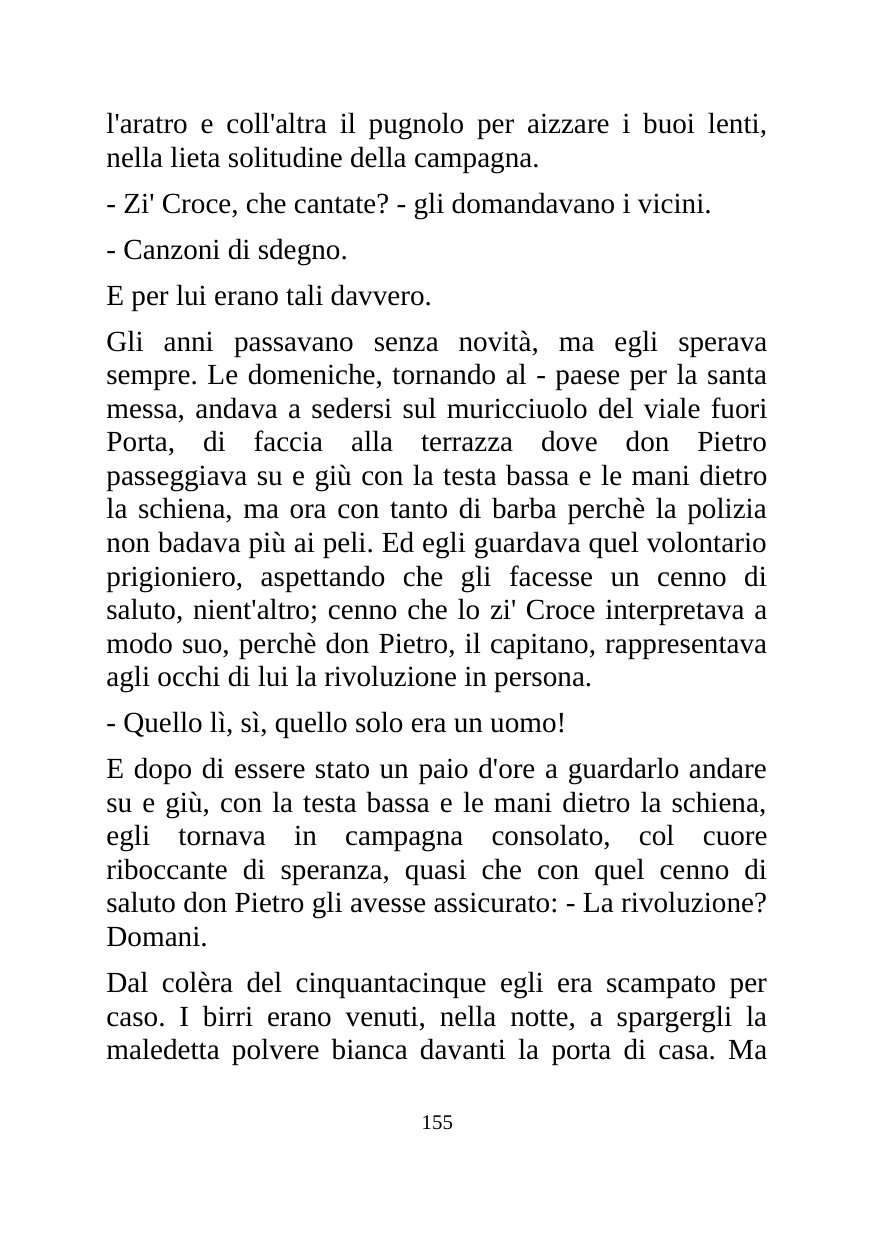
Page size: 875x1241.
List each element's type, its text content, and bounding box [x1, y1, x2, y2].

text E dopo di essere stato un paio d'ore a guardarlo andare su e giù, con la testa bassa e le mani dietro la schiena, egli tornava in campagna consolato, col cuore riboccante di speranza, quasi che con quel cenno di saluto don Pietro gli avesse assicurato: - La rivoluzione? Domani. [106, 751, 768, 953]
text - Zi' Croce, che cantate? - gli domandavano i vicini. [106, 186, 768, 219]
text - Quello lì, sì, quello solo era un uomo! [106, 705, 768, 739]
text Gli anni passavano senza novità, ma egli sperava sempre. Le domeniche, tornando al - paese per la santa messa, andava a sedersi sul muricciuolo del viale fuori Porta, di faccia alla terrazza dove don Pietro passeggiava su e giù con la testa bassa e le mani dietro la schiena, ma ora con tanto di barba perchè la polizia non badava più ai peli. Ed egli guardava quel volontario prigioniero, aspettando che gli facesse un cenno di saluto, nient'altro; cenno che lo zi' Croce interpretava a modo suo, perchè don Pietro, il capitano, rappresentava agli occhi di lui la rivoluzione in persona. [106, 324, 768, 693]
text - Canzoni di sdegno. [106, 232, 768, 265]
text Dal colèra del cinquantacinque egli era scampato per caso. I birri erano venuti, nella notte, a spargergli la maledetta polvere bianca davanti la porta di casa. Ma [106, 965, 768, 1066]
text E per lui erano tali davvero. [106, 278, 768, 311]
text l'aratro e coll'altra il pugnolo per aizzare i buoi lenti, nella lieta solitudine della campagna. [106, 106, 768, 173]
